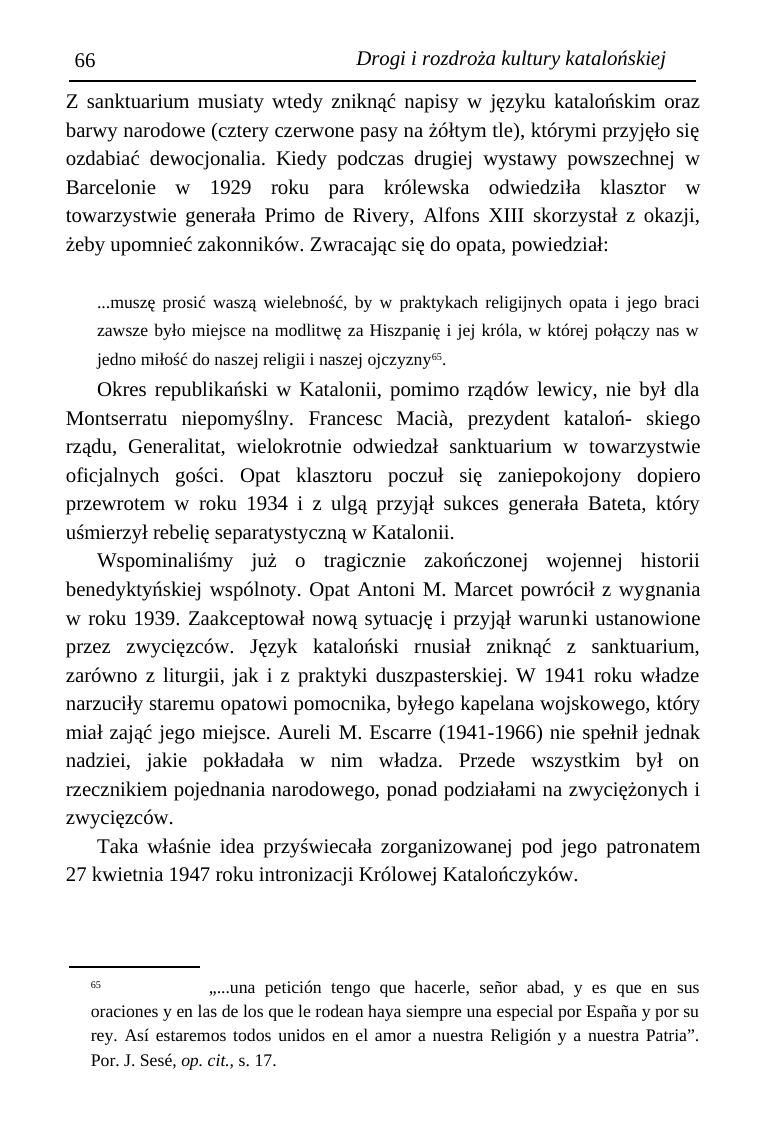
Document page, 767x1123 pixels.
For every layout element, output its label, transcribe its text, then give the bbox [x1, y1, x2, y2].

text Z sanktuarium musiaty wtedy zniknąć napisy w języku katalońskim oraz barwy narodowe (cztery czerwone pasy na żółtym tle), którymi przyjęło się ozdabiać dewocjonalia. Kiedy podczas drugiej wystawy powszechnej w Barcelonie w 1929 roku para królewska odwiedzi­ła klasztor w towarzystwie generała Primo de Rivery, Alfons XIII skorzystał z okazji, żeby upomnieć zakonników. Zwracając się do opata, powiedział: [66, 89, 701, 256]
text Drogi i rozdroża kultury katalońskiej [356, 46, 700, 70]
text Okres republikański w Katalonii, pomimo rządów lewicy, nie był dla Montserratu niepomyślny. Francesc Macià, prezydent kataloń- skiego rządu, Generalitat, wielokrotnie odwiedzał sanktuarium w to­warzystwie oficjalnych gości. Opat klasztoru poczuł się zaniepokojo­ny dopiero przewrotem w roku 1934 i z ulgą przyjął sukces generała Bateta, który uśmierzył rebelię separatystyczną w Katalonii. [66, 377, 701, 544]
text 66 [67, 48, 95, 72]
text 65 „...una petición tengo que hacerle, señor abad, y es que en sus oraciones y en las de los que le rodean haya siempre una especial por España y por su rey. Así estaremos todos unidos en el amor a nuestra Religión y a nuestra Patria”. Por. J. Sesé, op. cit., s. 17. [91, 976, 701, 1070]
text Wspominaliśmy już o tragicznie zakończonej wojennej historii benedyktyńskiej wspólnoty. Opat Antoni M. Marcet powrócił z wy­gnania w roku 1939. Zaakceptował nową sytuację i przyjął warun­ki ustanowione przez zwycięzców. Język kataloński rnusiał zniknąć z sanktuarium, zarówno z liturgii, jak i z praktyki duszpasterskiej. W 1941 roku władze narzuciły staremu opatowi pomocnika, byłe­go kapelana wojskowego, który miał zająć jego miejsce. Aureli M. Escarre (1941-1966) nie spełnił jednak nadziei, jakie pokładała w nim władza. Przede wszystkim był on rzecznikiem pojednania na­rodowego, ponad podziałami na zwyciężonych i zwycięzców. [66, 548, 701, 829]
text Taka właśnie idea przyświecała zorganizowanej pod jego patro­natem 27 kwietnia 1947 roku intronizacji Królowej Katalończyków. [66, 834, 701, 886]
text ...muszę prosić waszą wielebność, by w praktykach religijnych opata i jego braci zawsze było miejsce na modlitwę za Hiszpanię i jej króla, w której połączy nas w jedno miłość do naszej religii i naszej ojczyzny65. [97, 291, 701, 369]
